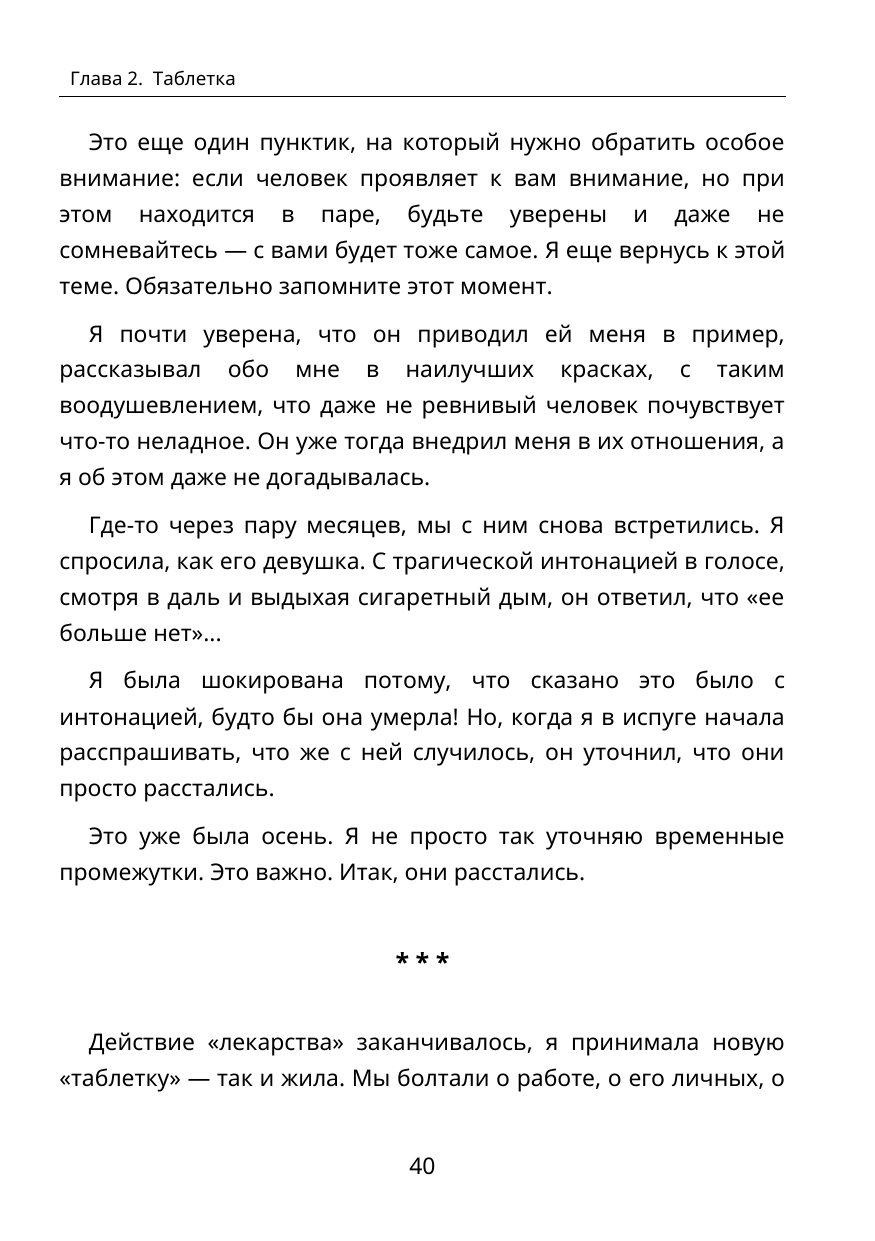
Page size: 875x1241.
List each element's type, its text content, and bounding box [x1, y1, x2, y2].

text Я была шокирована потому, что сказано это было с интонацией, будто бы она умерла! Но, когда я в испуге начала расспрашивать, что же с ней случилось, он уточнил, что они просто расстались. [59, 664, 786, 803]
text Где-то через пару месяцев, мы с ним снова встретились. Я спросила, как его девушка. С трагической интонацией в голосе, смотря в даль и выдыхая сигаретный дым, он ответил, что «ее больше нет»... [59, 509, 786, 648]
subtitle * * * [59, 945, 786, 979]
text Это уже была осень. Я не просто так уточняю временные промежутки. Это важно. Итак, они расстались. [59, 820, 786, 887]
text Это еще один пунктик, на который нужно обратить особое внимание: если человек проявляет к вам внимание, но при этом находится в паре, будьте уверены и даже не сомневайтесь — с вами будет тоже самое. Я еще вернусь к этой теме. Обязательно запомните этот момент. [59, 126, 786, 301]
text Я почти уверена, что он приводил ей меня в пример, рассказывал обо мне в наилучших красках, с таким воодушевлением, что даже не ревнивый человек почувствует что-то неладное. Он уже тогда внедрил меня в их отношения, а я об этом даже не догадывалась. [59, 317, 786, 492]
text Действие «лекарства» заканчивалось, я принимала новую «таблетку» — так и жила. Мы болтали о работе, о его личных, о [59, 1026, 786, 1093]
